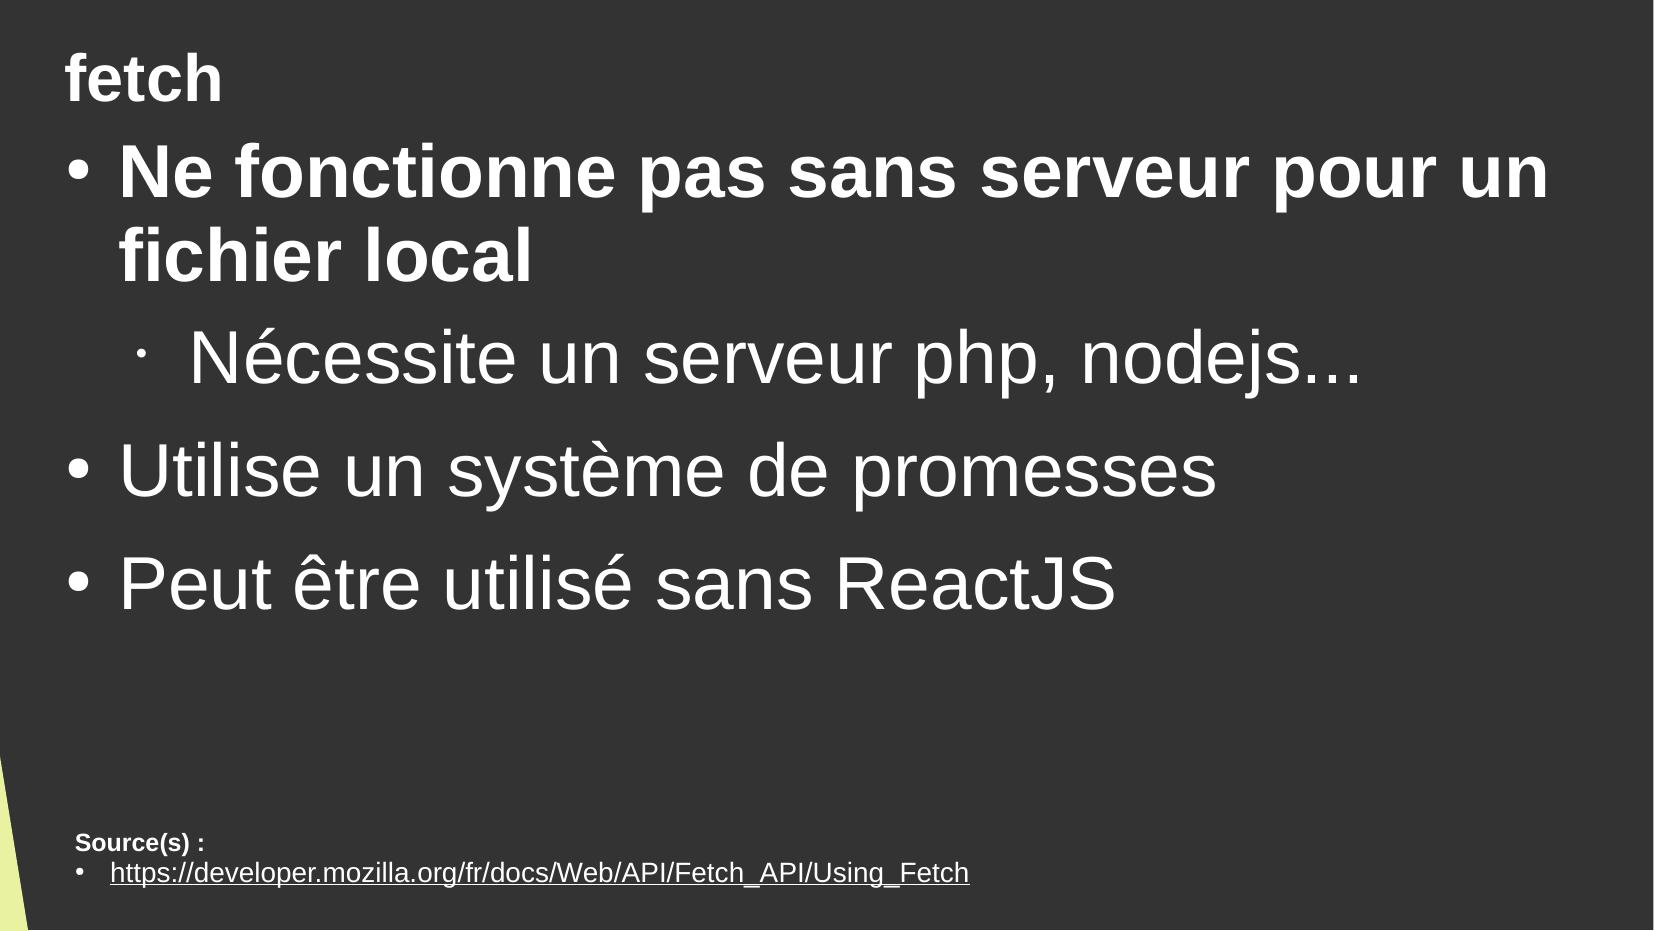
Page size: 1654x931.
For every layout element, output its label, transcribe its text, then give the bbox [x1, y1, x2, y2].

title fetch [64, 40, 1635, 119]
text_box Source(s) : https://developer.mozilla.org/fr/docs/Web/API/Fetch_API/Using_Fetch [60, 821, 1654, 927]
text_box [0, 756, 29, 931]
list Ne fonctionne pas sans serveur pour un fichier local Nécessite un serveur php, nodejs... Utilise un système de promesses Peut être utilisé sans ReactJS [47, 129, 1607, 697]
